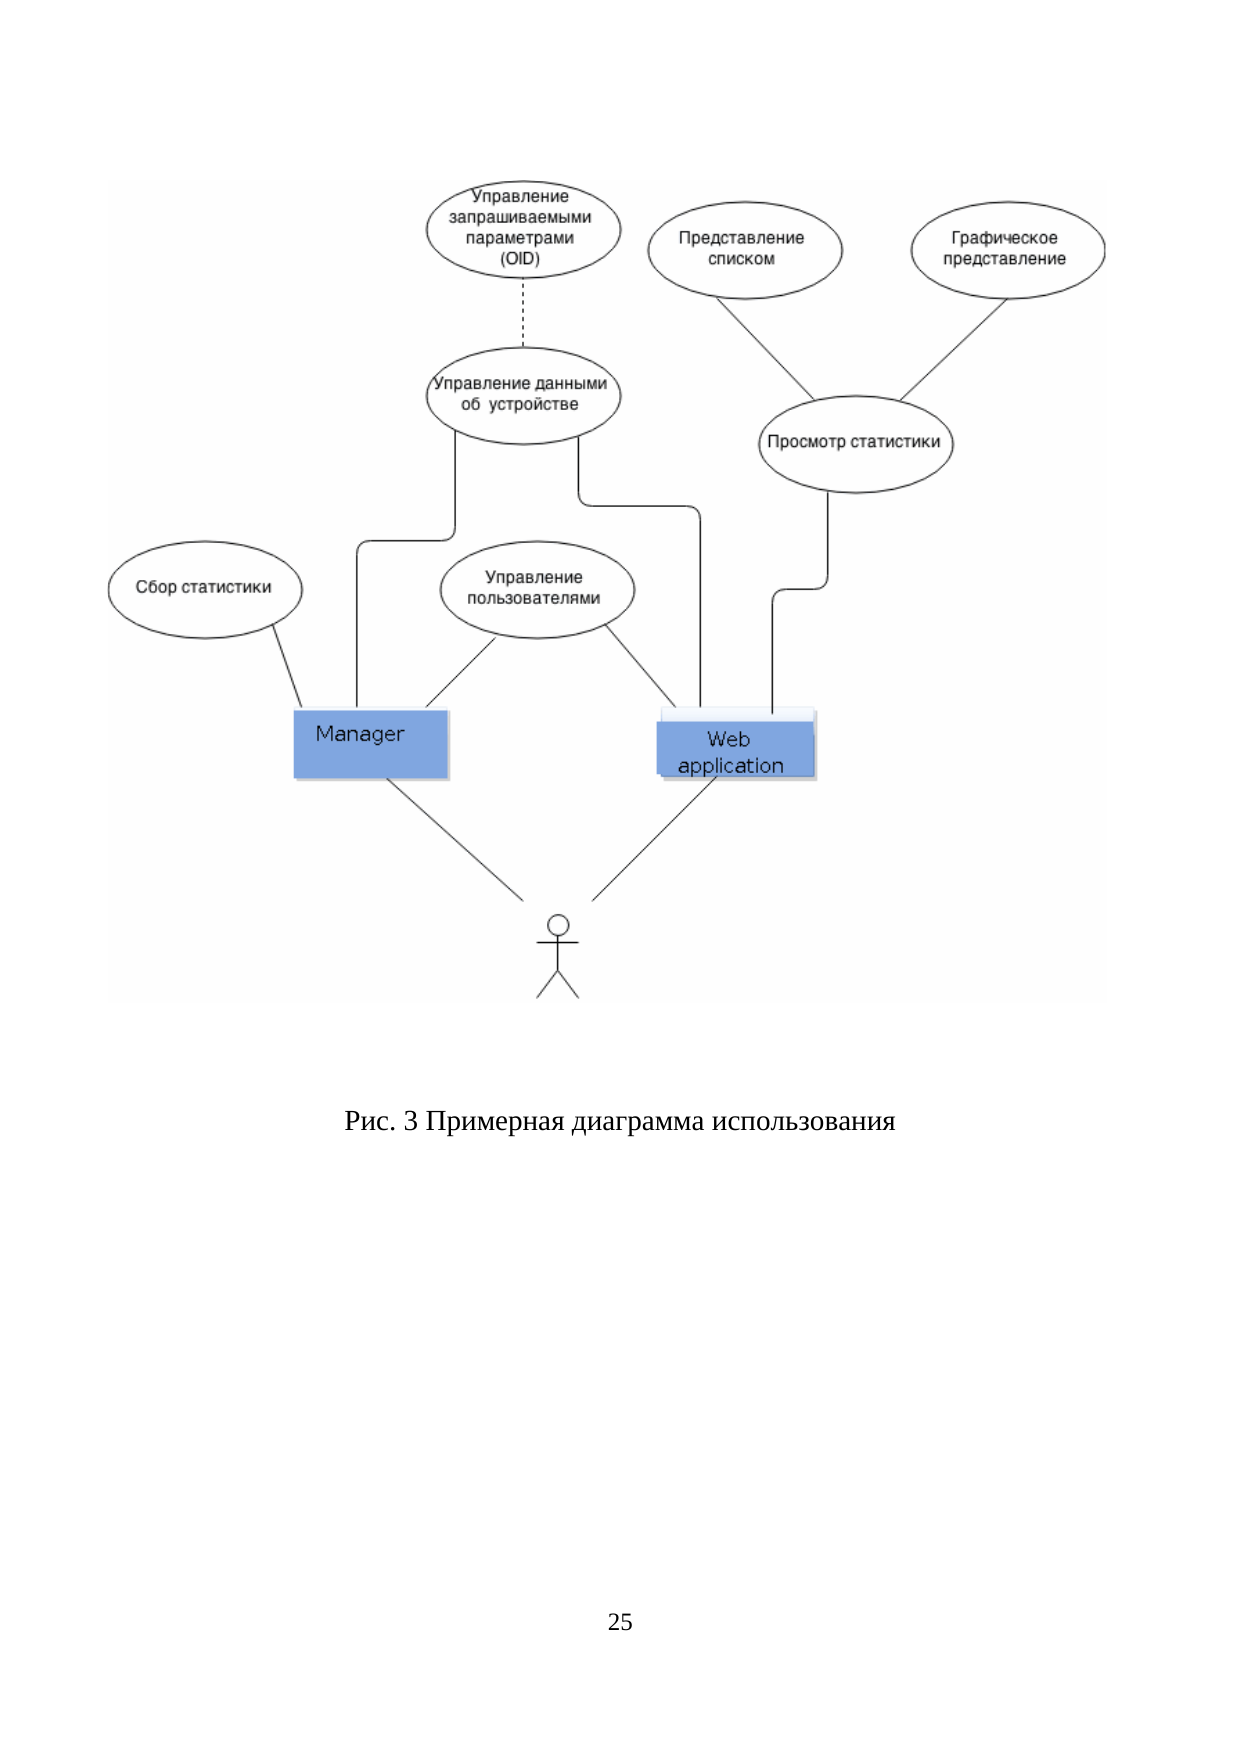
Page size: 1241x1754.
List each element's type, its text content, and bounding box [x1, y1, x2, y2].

text Рис. 3 Примерная диаграмма использования [118, 1103, 1122, 1137]
picture [107, 180, 1107, 1003]
